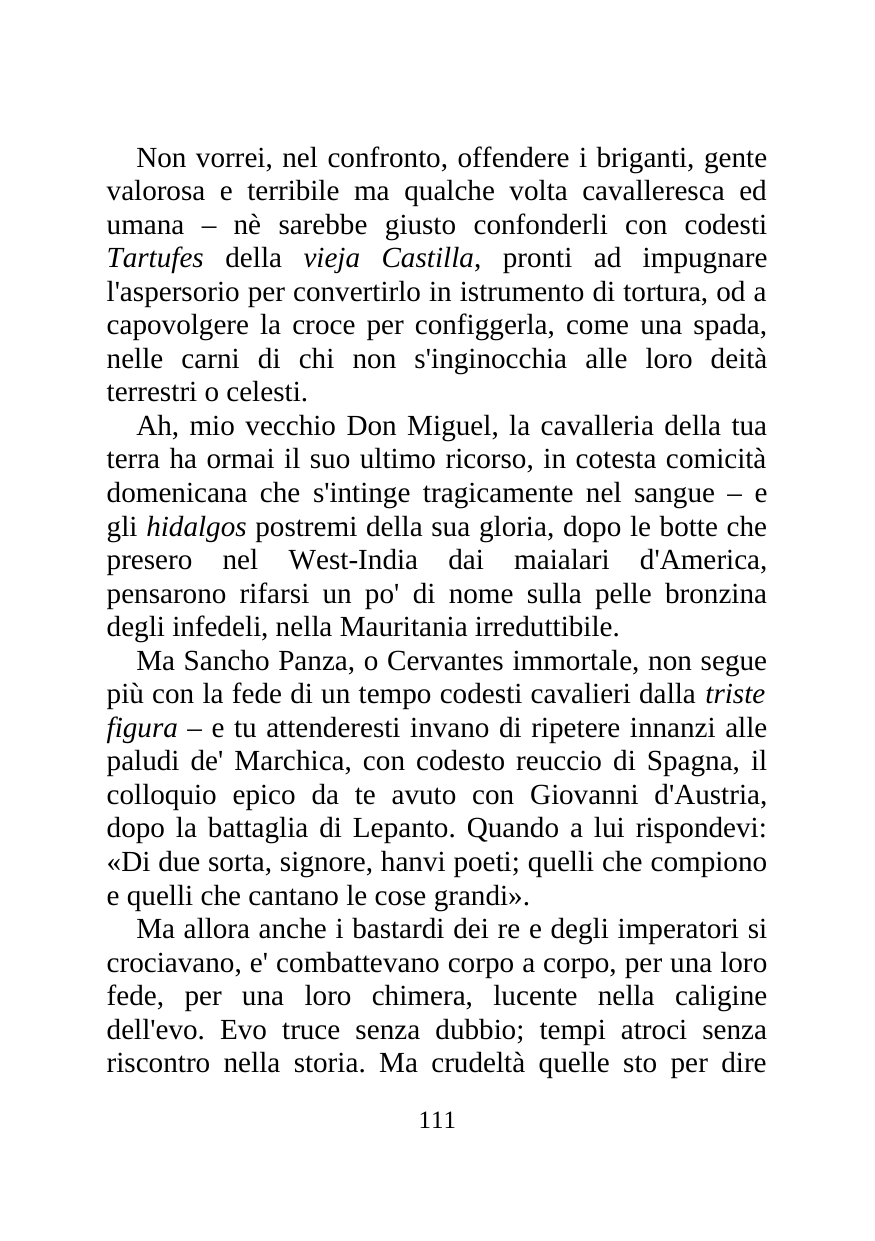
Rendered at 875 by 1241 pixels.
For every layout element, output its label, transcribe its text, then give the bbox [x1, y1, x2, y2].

text Ma allora anche i bastardi dei re e degli imperatori si crociavano, e' combattevano corpo a corpo, per una loro fede, per una loro chimera, lucente nella caligine dell'evo. Evo truce senza dubbio; tempi atroci senza riscontro nella storia. Ma crudeltà quelle sto per dire [106, 911, 768, 1079]
text Ma Sancho Panza, o Cervantes immortale, non segue più con la fede di un tempo codesti cavalieri dalla triste figura – e tu attenderesti invano di ripetere innanzi alle paludi de' Marchica, con codesto reuccio di Spagna, il colloquio epico da te avuto con Giovanni d'Austria, dopo la battaglia di Lepanto. Quando a lui rispondevi: «Di due sorta, signore, hanvi poeti; quelli che compiono e quelli che cantano le cose grandi». [106, 643, 768, 911]
text Non vorrei, nel confronto, offendere i briganti, gente valorosa e terribile ma qualche volta cavalleresca ed umana – nè sarebbe giusto confonderli con codesti Tartufes della vieja Castilla, pronti ad impugnare l'aspersorio per convertirlo in istrumento di tortura, od a capovolgere la croce per configgerla, come una spada, nelle carni di chi non s'inginocchia alle loro deità terrestri o celesti. [106, 140, 768, 408]
text Ah, mio vecchio Don Miguel, la cavalleria della tua terra ha ormai il suo ultimo ricorso, in cotesta comicità domenicana che s'intinge tragicamente nel sangue – e gli hidalgos postremi della sua gloria, dopo le botte che presero nel West-India dai maialari d'America, pensarono rifarsi un po' di nome sulla pelle bronzina degli infedeli, nella Mauritania irreduttibile. [106, 408, 768, 643]
